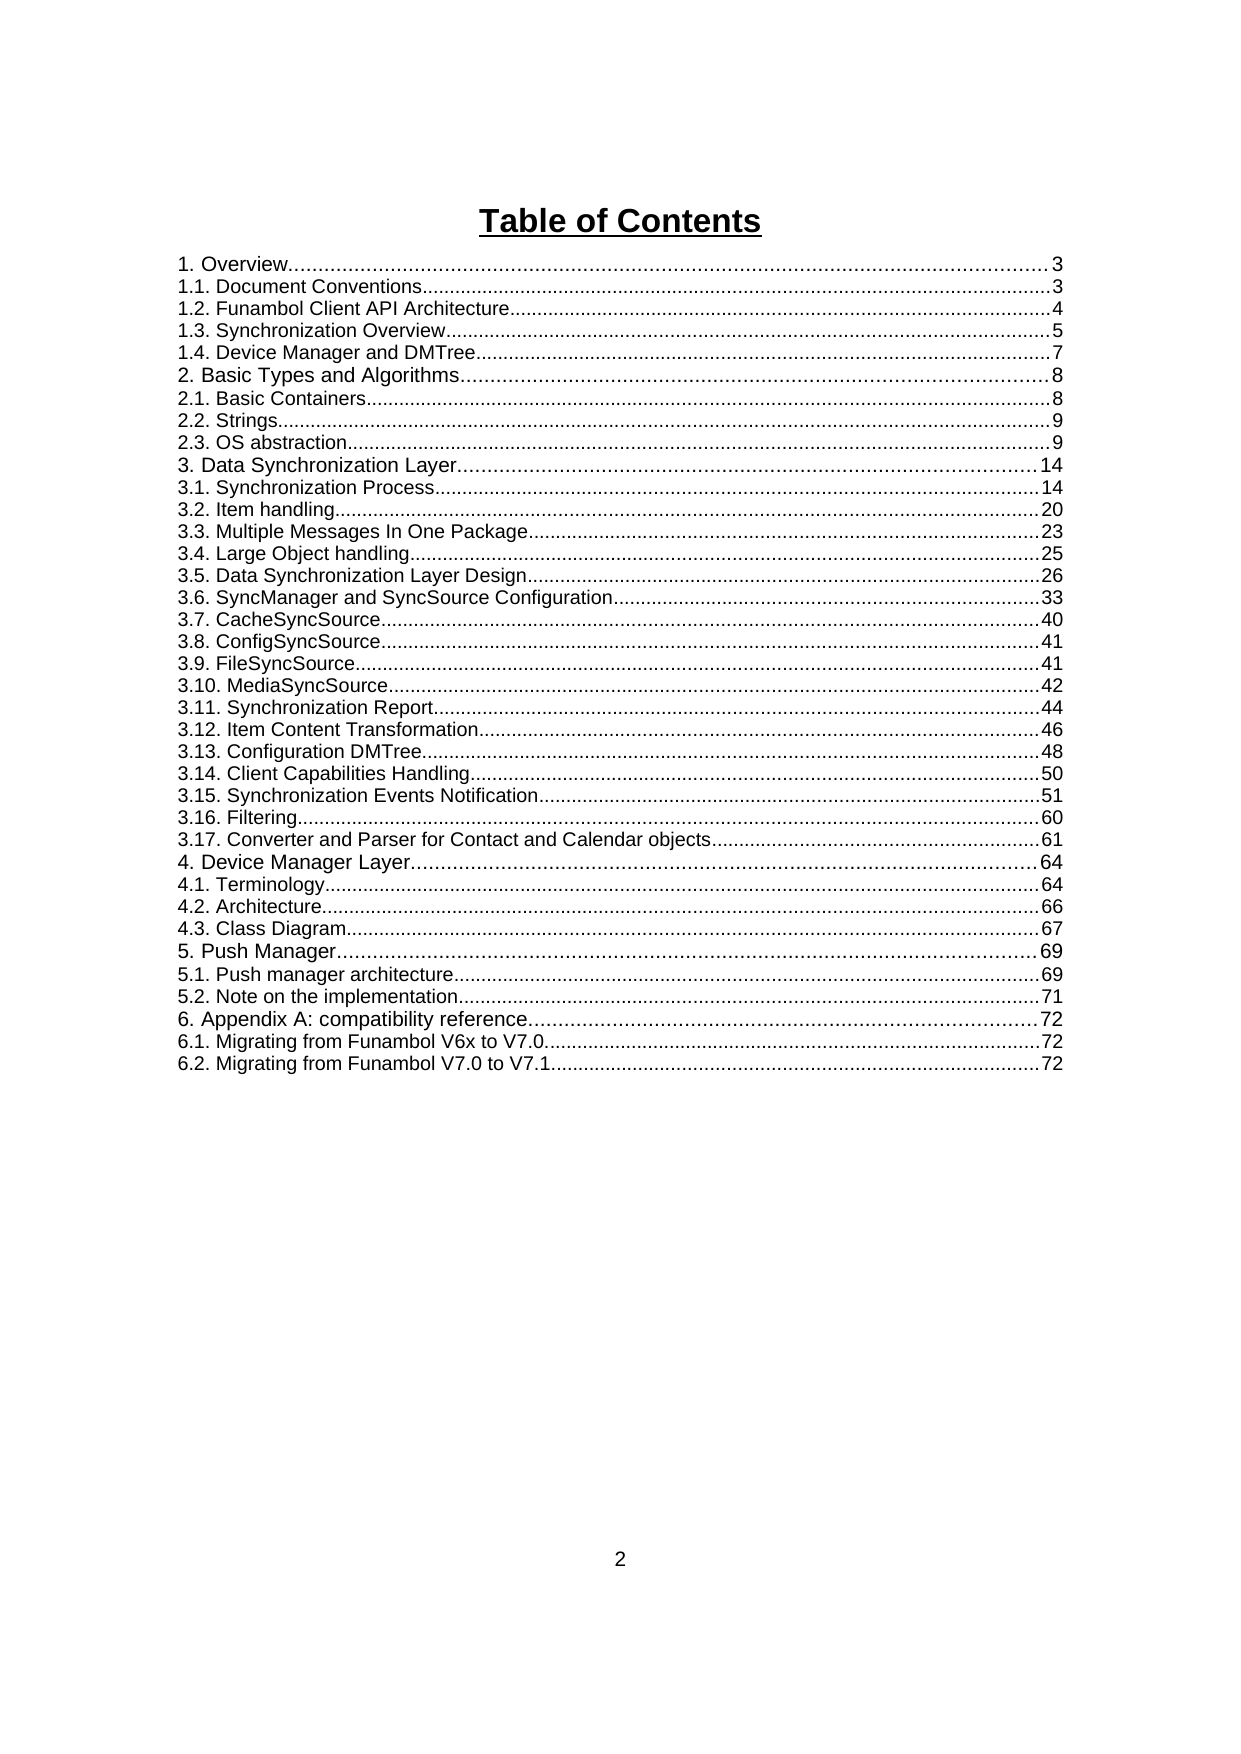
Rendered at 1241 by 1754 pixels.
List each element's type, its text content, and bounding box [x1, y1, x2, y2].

text 3.5. Data Synchronization Layer Design 26 [177, 564, 1063, 587]
text 3.17. Converter and Parser for Contact and Calendar objects 61 [177, 828, 1063, 850]
text 3.11. Synchronization Report 44 [177, 696, 1063, 718]
text 2.3. OS abstraction 9 [177, 431, 1063, 453]
text 3.16. Filtering 60 [177, 806, 1063, 828]
text 4. Device Manager Layer 64 [177, 850, 1063, 874]
text 6.2. Migrating from Funambol V7.0 to V7.1. 72 [177, 1053, 1063, 1075]
text 3.6. SyncManager and SyncSource Configuration 33 [177, 587, 1063, 608]
text 3.15. Synchronization Events Notification 51 [177, 784, 1063, 806]
text 3. Data Synchronization Layer 14 [177, 453, 1063, 477]
text 4.2. Architecture 66 [177, 896, 1063, 918]
text 3.9. FileSyncSource 41 [177, 652, 1063, 674]
text 1. Overview 3 [177, 252, 1063, 276]
text 2. Basic Types and Algorithms 8 [177, 364, 1063, 387]
text 3.4. Large Object handling 25 [177, 543, 1063, 564]
text 3.1. Synchronization Process 14 [177, 477, 1063, 499]
text 1.2. Funambol Client API Architecture 4 [177, 298, 1063, 320]
text 5. Push Manager 69 [177, 940, 1063, 963]
text 6.1. Migrating from Funambol V6x to V7.0. 72 [177, 1031, 1063, 1053]
text 3.14. Client Capabilities Handling 50 [177, 762, 1063, 784]
text 1.4. Device Manager and DMTree 7 [177, 342, 1063, 364]
text 5.2. Note on the implementation 71 [177, 985, 1063, 1007]
text 1.3. Synchronization Overview 5 [177, 320, 1063, 342]
text 1.1. Document Conventions 3 [177, 276, 1063, 298]
text 3.7. CacheSyncSource 40 [177, 608, 1063, 631]
text 2.2. Strings 9 [177, 409, 1063, 431]
text 4.3. Class Diagram 67 [177, 918, 1063, 940]
text 4.1. Terminology 64 [177, 874, 1063, 896]
text 3.3. Multiple Messages In One Package 23 [177, 521, 1063, 543]
text 5.1. Push manager architecture 69 [177, 963, 1063, 985]
subtitle Table of Contents [177, 202, 1063, 240]
text 2.1. Basic Containers 8 [177, 387, 1063, 409]
text 3.12. Item Content Transformation 46 [177, 718, 1063, 740]
text 3.10. MediaSyncSource 42 [177, 674, 1063, 696]
text 3.8. ConfigSyncSource 41 [177, 631, 1063, 652]
text 3.2. Item handling 20 [177, 499, 1063, 521]
text 6. Appendix A: compatibility reference. 72 [177, 1007, 1063, 1031]
text 3.13. Configuration DMTree 48 [177, 740, 1063, 762]
